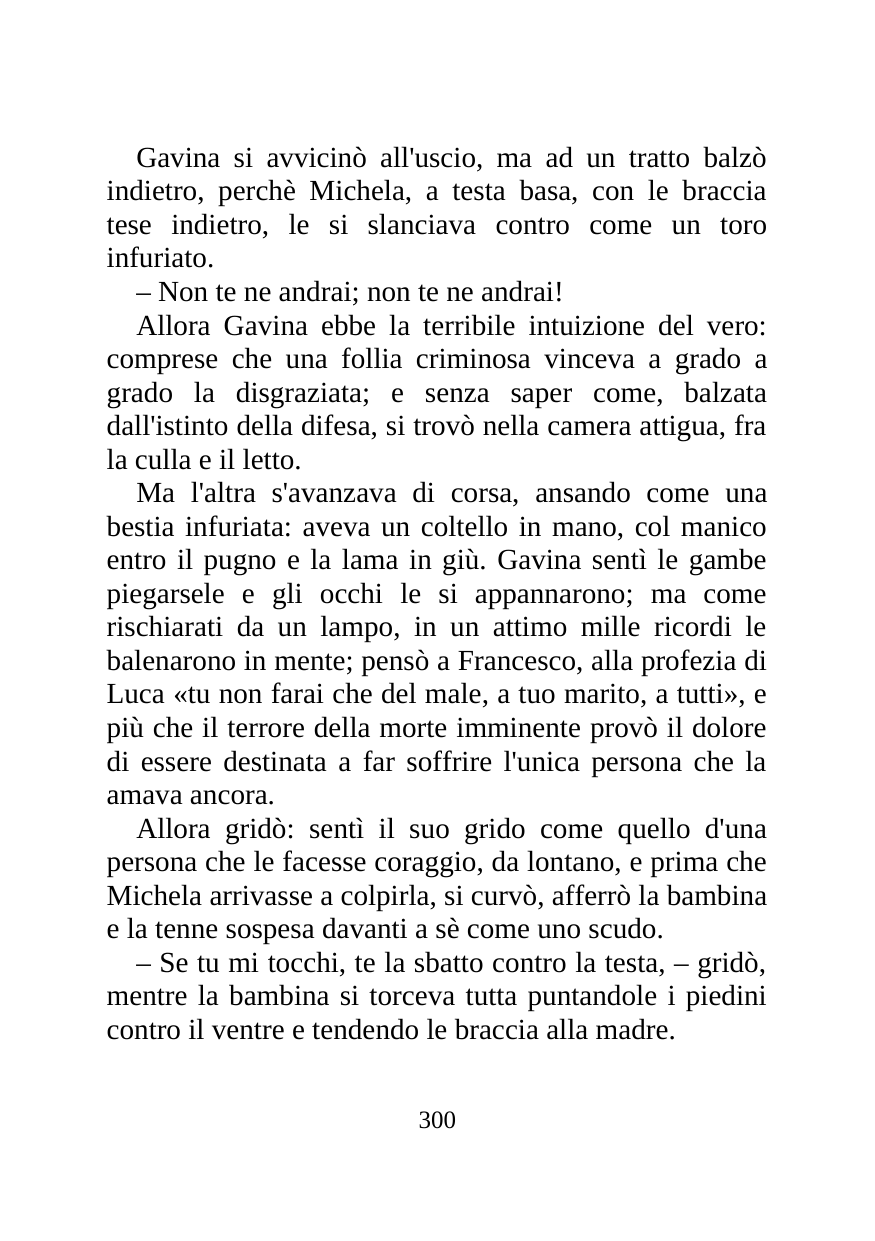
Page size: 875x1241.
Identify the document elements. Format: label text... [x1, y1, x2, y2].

text Allora gridò: sentì il suo grido come quello d'una persona che le facesse coraggio, da lontano, e prima che Michela arrivasse a colpirla, si curvò, afferrò la bambina e la tenne sospesa davanti a sè come uno scudo. [106, 811, 768, 945]
text – Se tu mi tocchi, te la sbatto contro la testa, – gridò, mentre la bambina si torceva tutta puntandole i piedini contro il ventre e tendendo le braccia alla madre. [106, 945, 768, 1046]
text Allora Gavina ebbe la terribile intuizione del vero: comprese che una follia criminosa vinceva a grado a grado la disgraziata; e senza saper come, balzata dall'istinto della difesa, si trovò nella camera attigua, fra la culla e il letto. [106, 308, 768, 475]
text Gavina si avvicinò all'uscio, ma ad un tratto balzò indietro, perchè Michela, a testa basa, con le braccia tese indietro, le si slanciava contro come un toro infuriato. [106, 140, 768, 274]
text Ma l'altra s'avanzava di corsa, ansando come una bestia infuriata: aveva un coltello in mano, col manico entro il pugno e la lama in giù. Gavina sentì le gambe piegarsele e gli occhi le si appannarono; ma come rischiarati da un lampo, in un attimo mille ricordi le balenarono in mente; pensò a Francesco, alla profezia di Luca «tu non farai che del male, a tuo marito, a tutti», e più che il terrore della morte imminente provò il dolore di essere destinata a far soffrire l'unica persona che la amava ancora. [106, 475, 768, 811]
text – Non te ne andrai; non te ne andrai! [106, 274, 768, 308]
